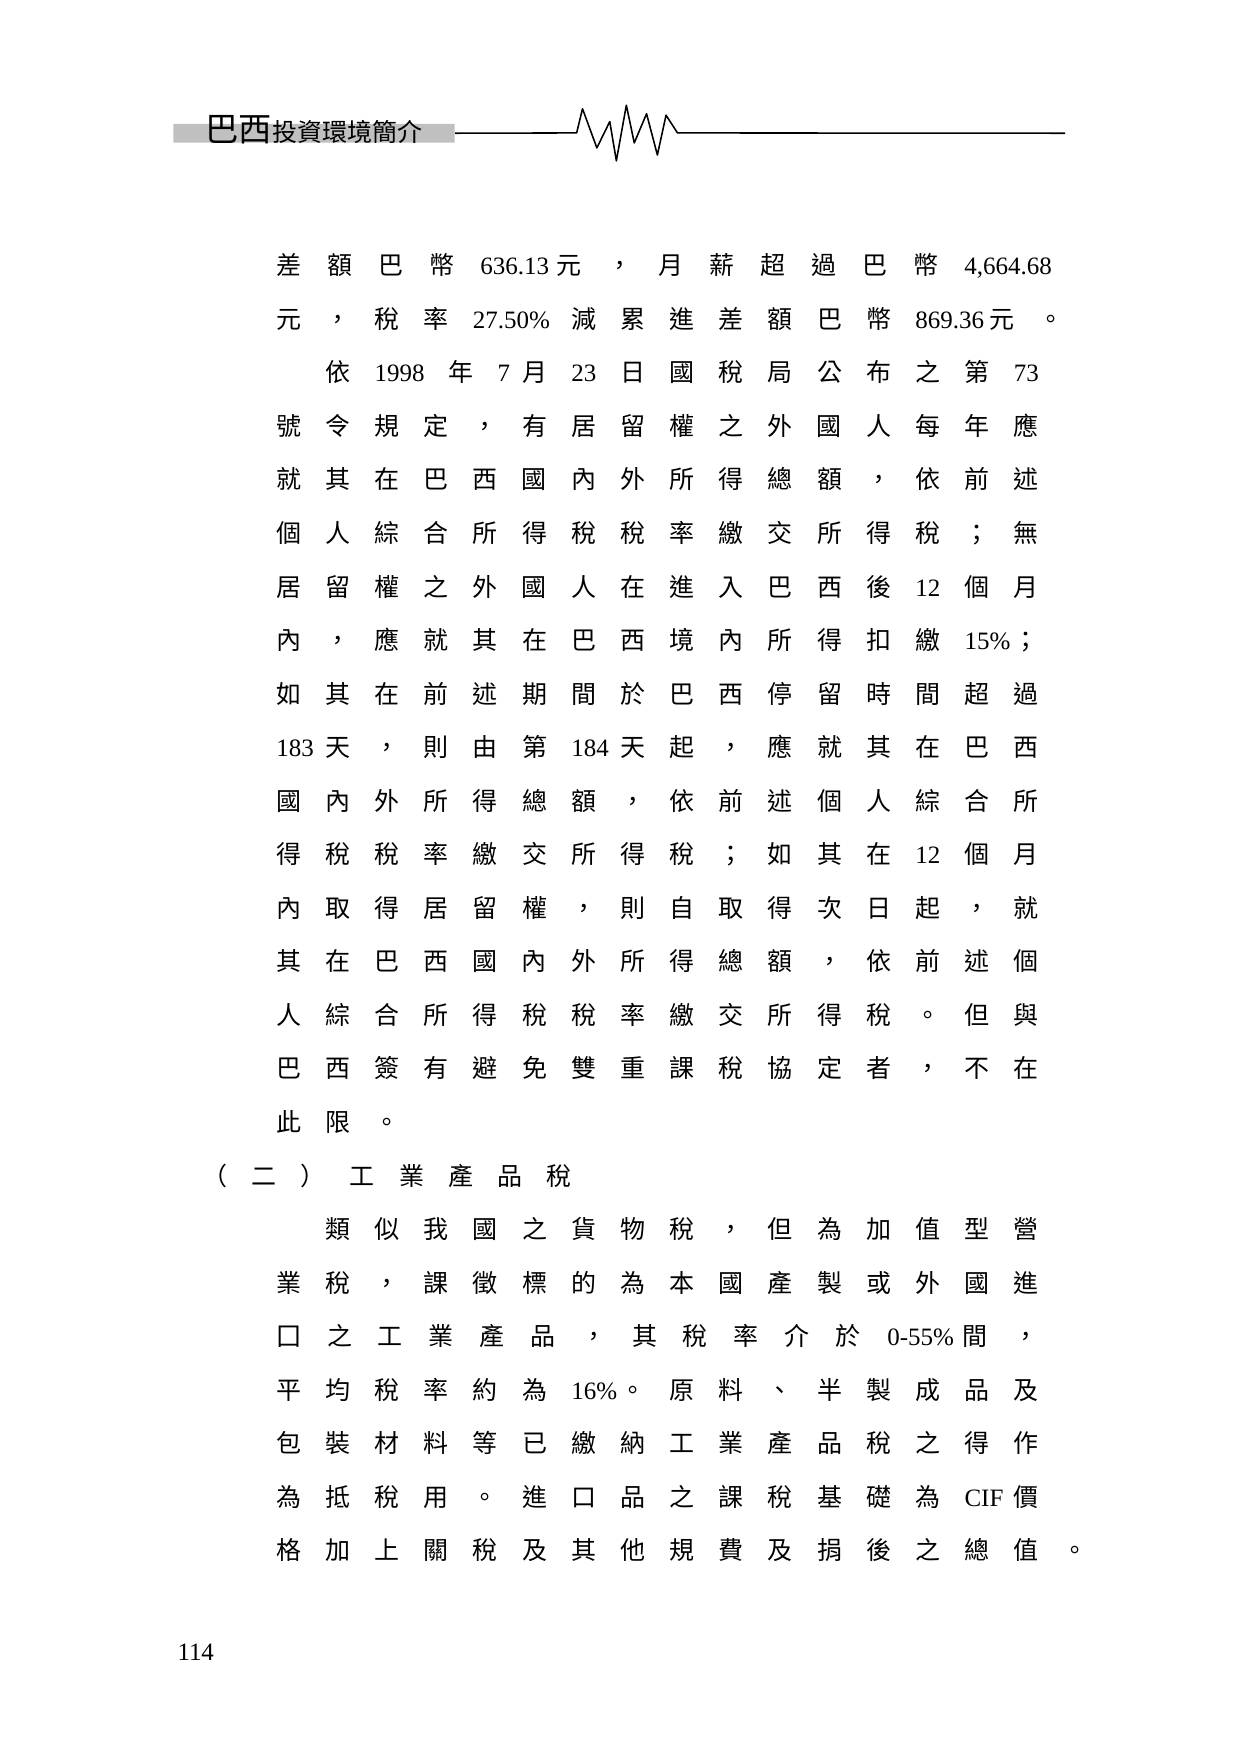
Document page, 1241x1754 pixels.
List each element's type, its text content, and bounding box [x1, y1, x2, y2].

text 依1998年7月23日國稅局公布之第73號令規定，有居留權之外國人每年應就其在巴西國內外所得總額，依前述個人綜合所得稅稅率繳交所得稅；無居留權之外國人在進入巴西後12個月內，應就其在巴西境內所得扣繳15%；如其在前述期間於巴西停留時間超過183天，則由第184天起，應就其在巴西國內外所得總額，依前述個人綜合所得稅稅率繳交所得稅；如其在12個月內取得居留權，則自取得次日起，就其在巴西國內外所得總額，依前述個人綜合所得稅稅率繳交所得稅。但與巴西簽有避免雙重課稅協定者，不在此限。 [276, 344, 1063, 1147]
text （二）工業產品稅 [202, 1147, 1063, 1201]
text 差額巴幣636.13元，月薪超過巴幣4,664.68元，稅率27.50%減累進差額巴幣869.36元。 [276, 237, 1063, 344]
text 類似我國之貨物稅，但為加值型營業稅，課徵標的為本國產製或外國進囗之工業產品，其稅率介於0-55%間，平均稅率約為16%。原料、半製成品及包裝材料等已繳納工業產品稅之得作為抵稅用。進口品之課稅基礎為CIF價格加上關稅及其他規費及捐後之總值。 [276, 1201, 1063, 1576]
